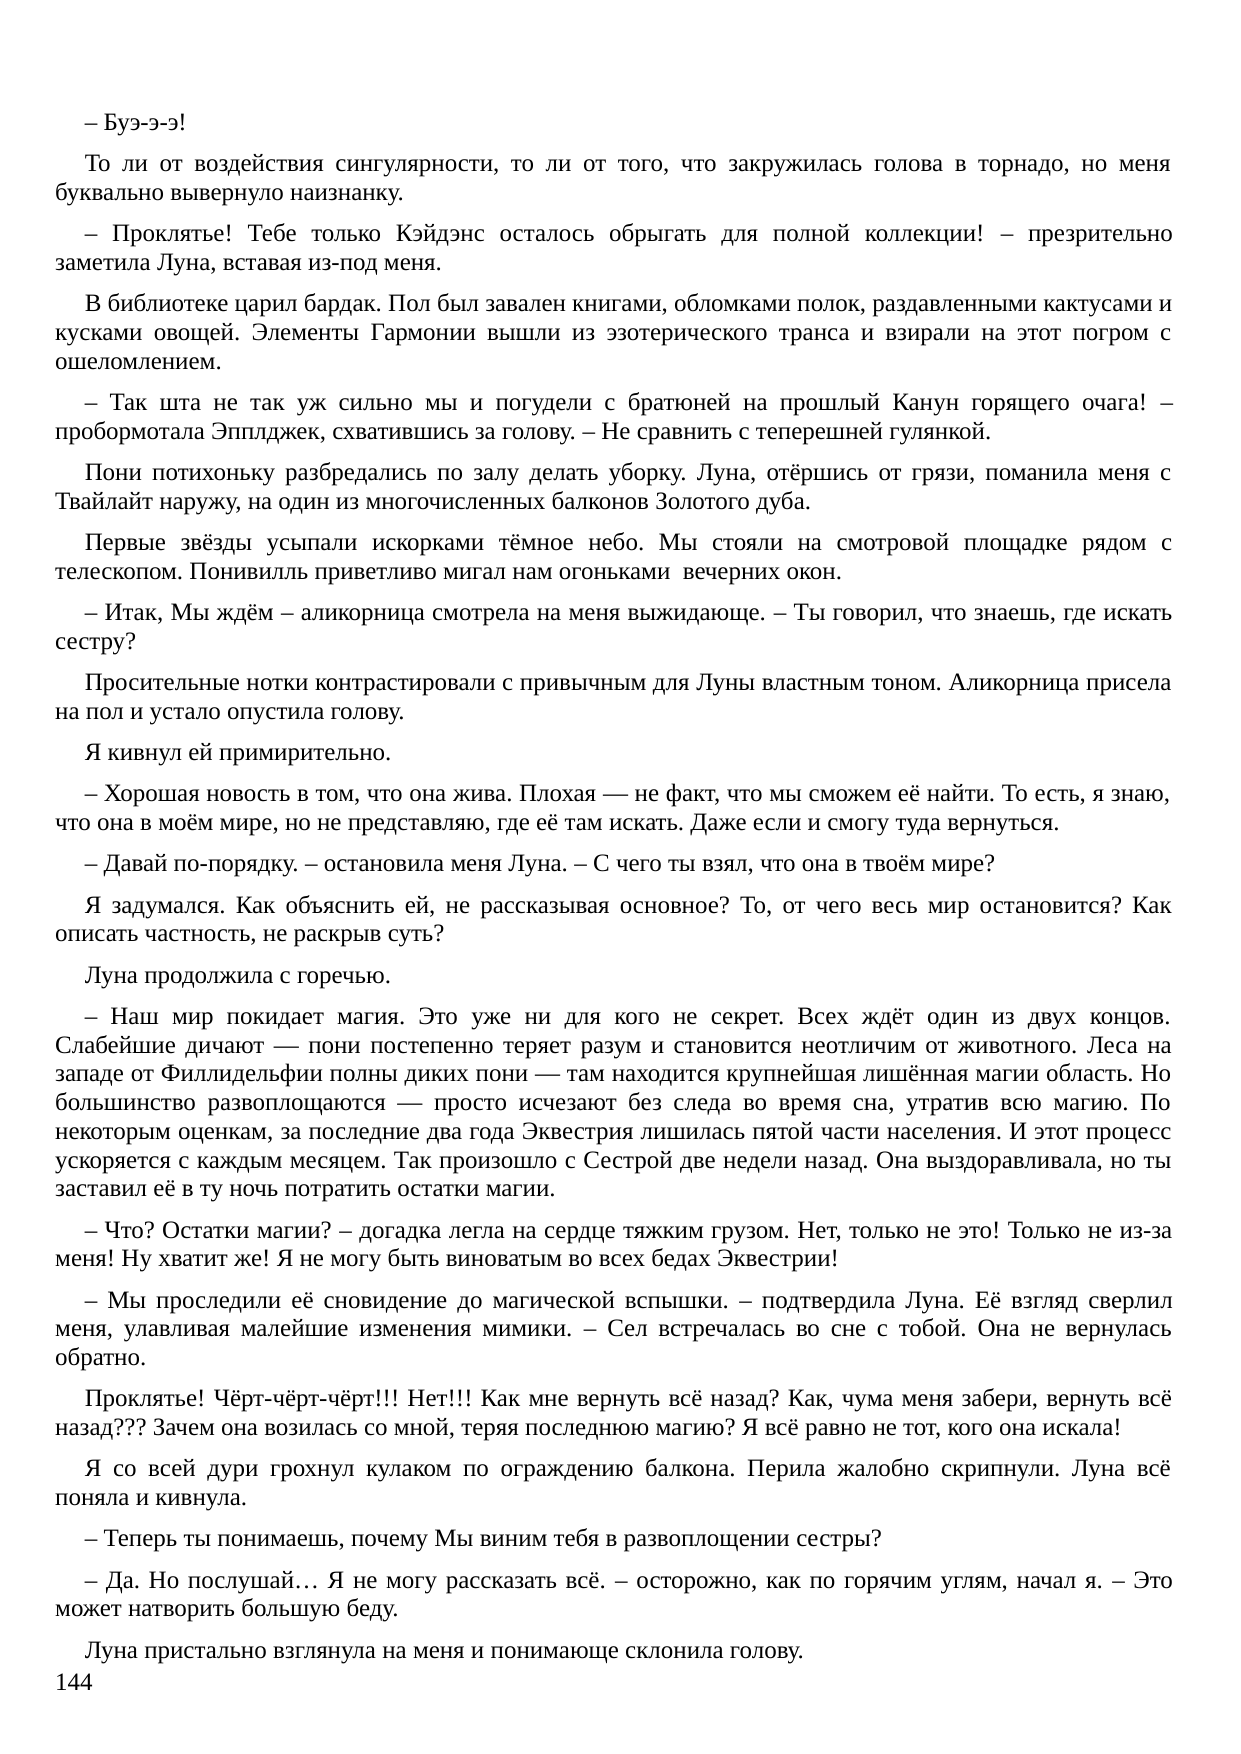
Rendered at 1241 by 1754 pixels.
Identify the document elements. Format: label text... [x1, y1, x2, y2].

text Я со всей дури грохнул кулаком по ограждению балкона. Перила жалобно скрипнули. Луна всё поняла и кивнула. [55, 1453, 1173, 1511]
text – Хорошая новость в том, что она жива. Плохая — не факт, что мы сможем её найти. То есть, я знаю, что она в моём мире, но не представляю, где её там искать. Даже если и смогу туда вернуться. [55, 778, 1173, 836]
text – Что? Остатки магии? – догадка легла на сердце тяжким грузом. Нет, только не это! Только не из-за меня! Ну хватит же! Я не могу быть виноватым во всех бедах Эквестрии! [55, 1215, 1173, 1272]
text То ли от воздействия сингулярности, то ли от того, что закружилась голова в торнадо, но меня буквально вывернуло наизнанку. [55, 148, 1173, 206]
text Я задумался. Как объяснить ей, не рассказывая основное? То, от чего весь мир остановится? Как описать частность, не раскрыв суть? [55, 890, 1173, 947]
text Луна продолжила с горечью. [55, 960, 1173, 988]
text – Давай по-порядку. – остановила меня Луна. – С чего ты взял, что она в твоём мире? [55, 848, 1173, 877]
text – Да. Но послушай… Я не могу рассказать всё. – осторожно, как по горячим углям, начал я. – Это может натворить большую беду. [55, 1565, 1173, 1622]
text Проклятье! Чёрт-чёрт-чёрт!!! Нет!!! Как мне вернуть всё назад? Как, чума меня забери, вернуть всё назад??? Зачем она возилась со мной, теряя последнюю магию? Я всё равно не тот, кого она искала! [55, 1383, 1173, 1441]
text – Проклятье! Тебе только Кэйдэнс осталось обрыгать для полной коллекции! – презрительно заметила Луна, вставая из-под меня. [55, 218, 1173, 276]
text – Так шта не так уж сильно мы и погудели с братюней на прошлый Канун горящего очага! – пробормотала Эпплджек, схватившись за голову. – Не сравнить с теперешней гулянкой. [55, 387, 1173, 445]
text Я кивнул ей примирительно. [55, 737, 1173, 766]
text Первые звёзды усыпали искорками тёмное небо. Мы стояли на смотровой площадке рядом с телескопом. Понивилль приветливо мигал нам огоньками вечерних окон. [55, 527, 1173, 585]
text – Мы проследили её сновидение до магической вспышки. – подтвердила Луна. Её взгляд сверлил меня, улавливая малейшие изменения мимики. – Сел встречалась во сне с тобой. Она не вернулась обратно. [55, 1285, 1173, 1371]
text Пони потихоньку разбредались по залу делать уборку. Луна, отёршись от грязи, поманила меня с Твайлайт наружу, на один из многочисленных балконов Золотого дуба. [55, 457, 1173, 515]
text Луна пристально взглянула на меня и понимающе склонила голову. [55, 1635, 1173, 1663]
text – Буэ-э-э! [55, 107, 1173, 136]
text – Наш мир покидает магия. Это уже ни для кого не секрет. Всех ждёт один из двух концов. Слабейшие дичают — пони постепенно теряет разум и становится неотличим от животного. Леса на западе от Филлидельфии полны диких пони — там находится крупнейшая лишённая магии область. Но большинство развоплощаются — просто исчезают без следа во время сна, утратив всю магию. По некоторым оценкам, за последние два года Эквестрия лишилась пятой части населения. И этот процесс ускоряется с каждым месяцем. Так произошло с Сестрой две недели назад. Она выздоравливала, но ты заставил её в ту ночь потратить остатки магии. [55, 1001, 1173, 1202]
text – Итак, Мы ждём – аликорница смотрела на меня выжидающе. – Ты говорил, что знаешь, где искать сестру? [55, 597, 1173, 655]
text В библиотеке царил бардак. Пол был завален книгами, обломками полок, раздавленными кактусами и кусками овощей. Элементы Гармонии вышли из эзотерического транса и взирали на этот погром с ошеломлением. [55, 288, 1173, 375]
text – Теперь ты понимаешь, почему Мы виним тебя в развоплощении сестры? [55, 1523, 1173, 1552]
text Просительные нотки контрастировали с привычным для Луны властным тоном. Аликорница присела на пол и устало опустила голову. [55, 667, 1173, 725]
